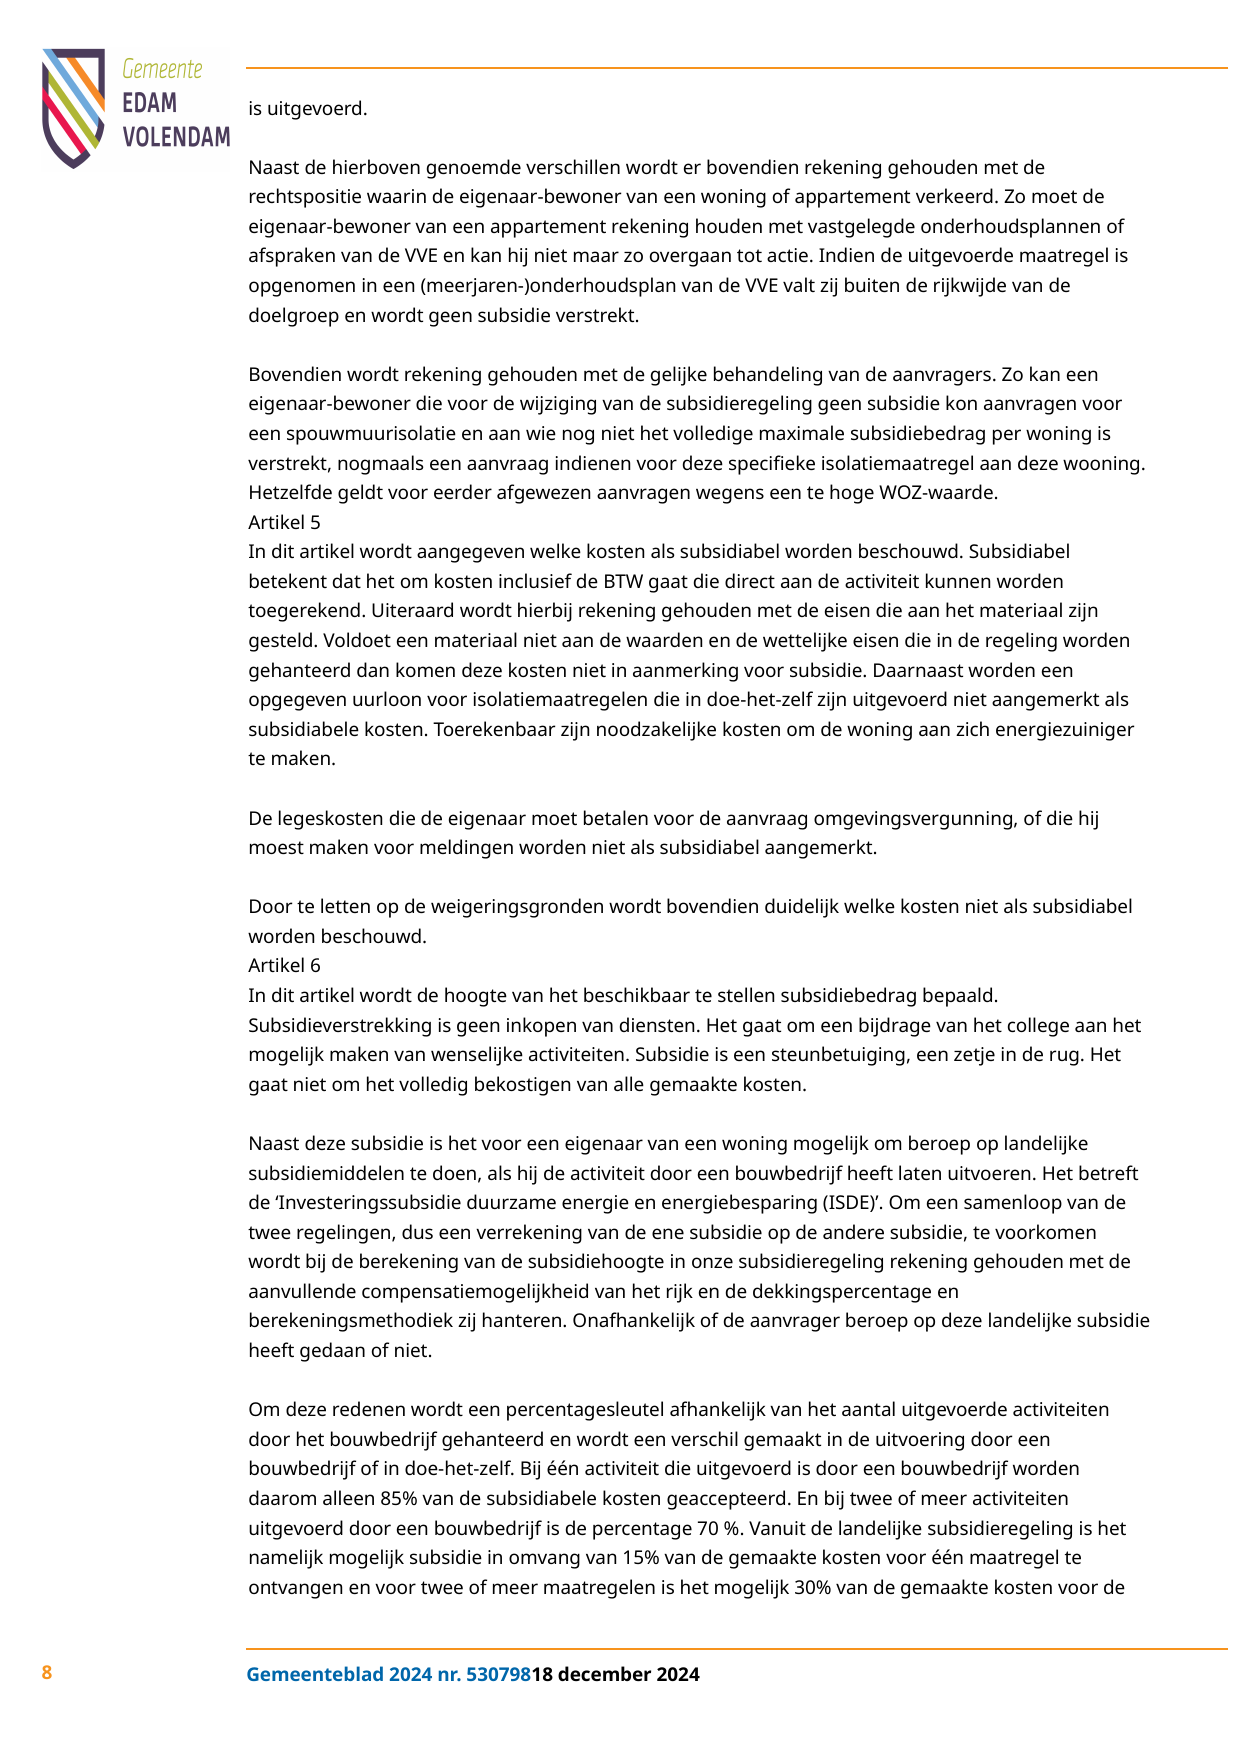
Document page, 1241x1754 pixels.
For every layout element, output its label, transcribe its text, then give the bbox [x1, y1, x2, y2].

text Om deze redenen wordt een percentagesleutel afhankelijk van het aantal uitgevoerde activiteiten door het bouwbedrijf gehanteerd en wordt een verschil gemaakt in de uitvoering door een bouwbedrijf of in doe-het-zelf. Bij één activiteit die uitgevoerd is door een bouwbedrijf worden daarom alleen 85% van de subsidiabele kosten geaccepteerd. En bij twee of meer activiteiten uitgevoerd door een bouwbedrijf is de percentage 70 %. Vanuit de landelijke subsidieregeling is het namelijk mogelijk subsidie in omvang van 15% van de gemaakte kosten voor één maatregel te ontvangen en voor twee of meer maatregelen is het mogelijk 30% van de gemaakte kosten voor de [248, 1396, 1152, 1600]
text Bovendien wordt rekening gehouden met de gelijke behandeling van de aanvragers. Zo kan een eigenaar-bewoner die voor de wijziging van de subsidieregeling geen subsidie kon aanvragen voor een spouwmuurisolatie en aan wie nog niet het volledige maximale subsidiebedrag per woning is verstrekt, nogmaals een aanvraag indienen voor deze specifieke isolatiemaatregel aan deze wooning. Hetzelfde geldt voor eerder afgewezen aanvragen wegens een te hoge WOZ-waarde. [248, 361, 1152, 505]
text Naast de hierboven genoemde verschillen wordt er bovendien rekening gehouden met de rechtspositie waarin de eigenaar-bewoner van een woning of appartement verkeerd. Zo moet de eigenaar-bewoner van een appartement rekening houden met vastgelegde onderhoudsplannen of afspraken van de VVE en kan hij niet maar zo overgaan tot actie. Indien de uitgevoerde maatregel is opgenomen in een (meerjaren-)onderhoudsplan van de VVE valt zij buiten de rijkwijde van de doelgroep en wordt geen subsidie verstrekt. [248, 154, 1152, 328]
text is uitgevoerd. [248, 95, 1152, 121]
text Artikel 6 [248, 953, 1152, 978]
text In dit artikel wordt de hoogte van het beschikbaar te stellen subsidiebedrag bepaald. Subsidieverstrekking is geen inkopen van diensten. Het gaat om een bijdrage van het college aan het mogelijk maken van wenselijke activiteiten. Subsidie is een steunbetuiging, een zetje in de rug. Het gaat niet om het volledig bekostigen van alle gemaakte kosten. [248, 982, 1152, 1097]
text Naast deze subsidie is het voor een eigenaar van een woning mogelijk om beroep op landelijke subsidiemiddelen te doen, als hij de activiteit door een bouwbedrijf heeft laten uitvoeren. Het betreft de ‘Investeringssubsidie duurzame energie en energiebesparing (ISDE)’. Om een samenloop van de twee regelingen, dus een verrekening van de ene subsidie op de andere subsidie, te voorkomen wordt bij de berekening van de subsidiehoogte in onze subsidieregeling rekening gehouden met de aanvullende compensatiemogelijkheid van het rijk en de dekkingspercentage en berekeningsmethodiek zij hanteren. Onafhankelijk of de aanvrager beroep op deze landelijke subsidie heeft gedaan of niet. [248, 1130, 1152, 1363]
text De legeskosten die de eigenaar moet betalen voor de aanvraag omgevingsvergunning, of die hij moest maken voor meldingen worden niet als subsidiabel aangemerkt. [248, 805, 1152, 860]
picture [41, 47, 231, 172]
text Artikel 5 [248, 509, 1152, 535]
text Door te letten op de weigeringsgronden wordt bovendien duidelijk welke kosten niet als subsidiabel worden beschouwd. [248, 893, 1152, 949]
text In dit artikel wordt aangegeven welke kosten als subsidiabel worden beschouwd. Subsidiabel betekent dat het om kosten inclusief de BTW gaat die direct aan de activiteit kunnen worden toegerekend. Uiteraard wordt hierbij rekening gehouden met de eisen die aan het materiaal zijn gesteld. Voldoet een materiaal niet aan de waarden en de wettelijke eisen die in de regeling worden gehanteerd dan komen deze kosten niet in aanmerking voor subsidie. Daarnaast worden een opgegeven uurloon voor isolatiemaatregelen die in doe-het-zelf zijn uitgevoerd niet aangemerkt als subsidiabele kosten. Toerekenbaar zijn noodzakelijke kosten om de woning aan zich energiezuiniger te maken. [248, 538, 1152, 771]
